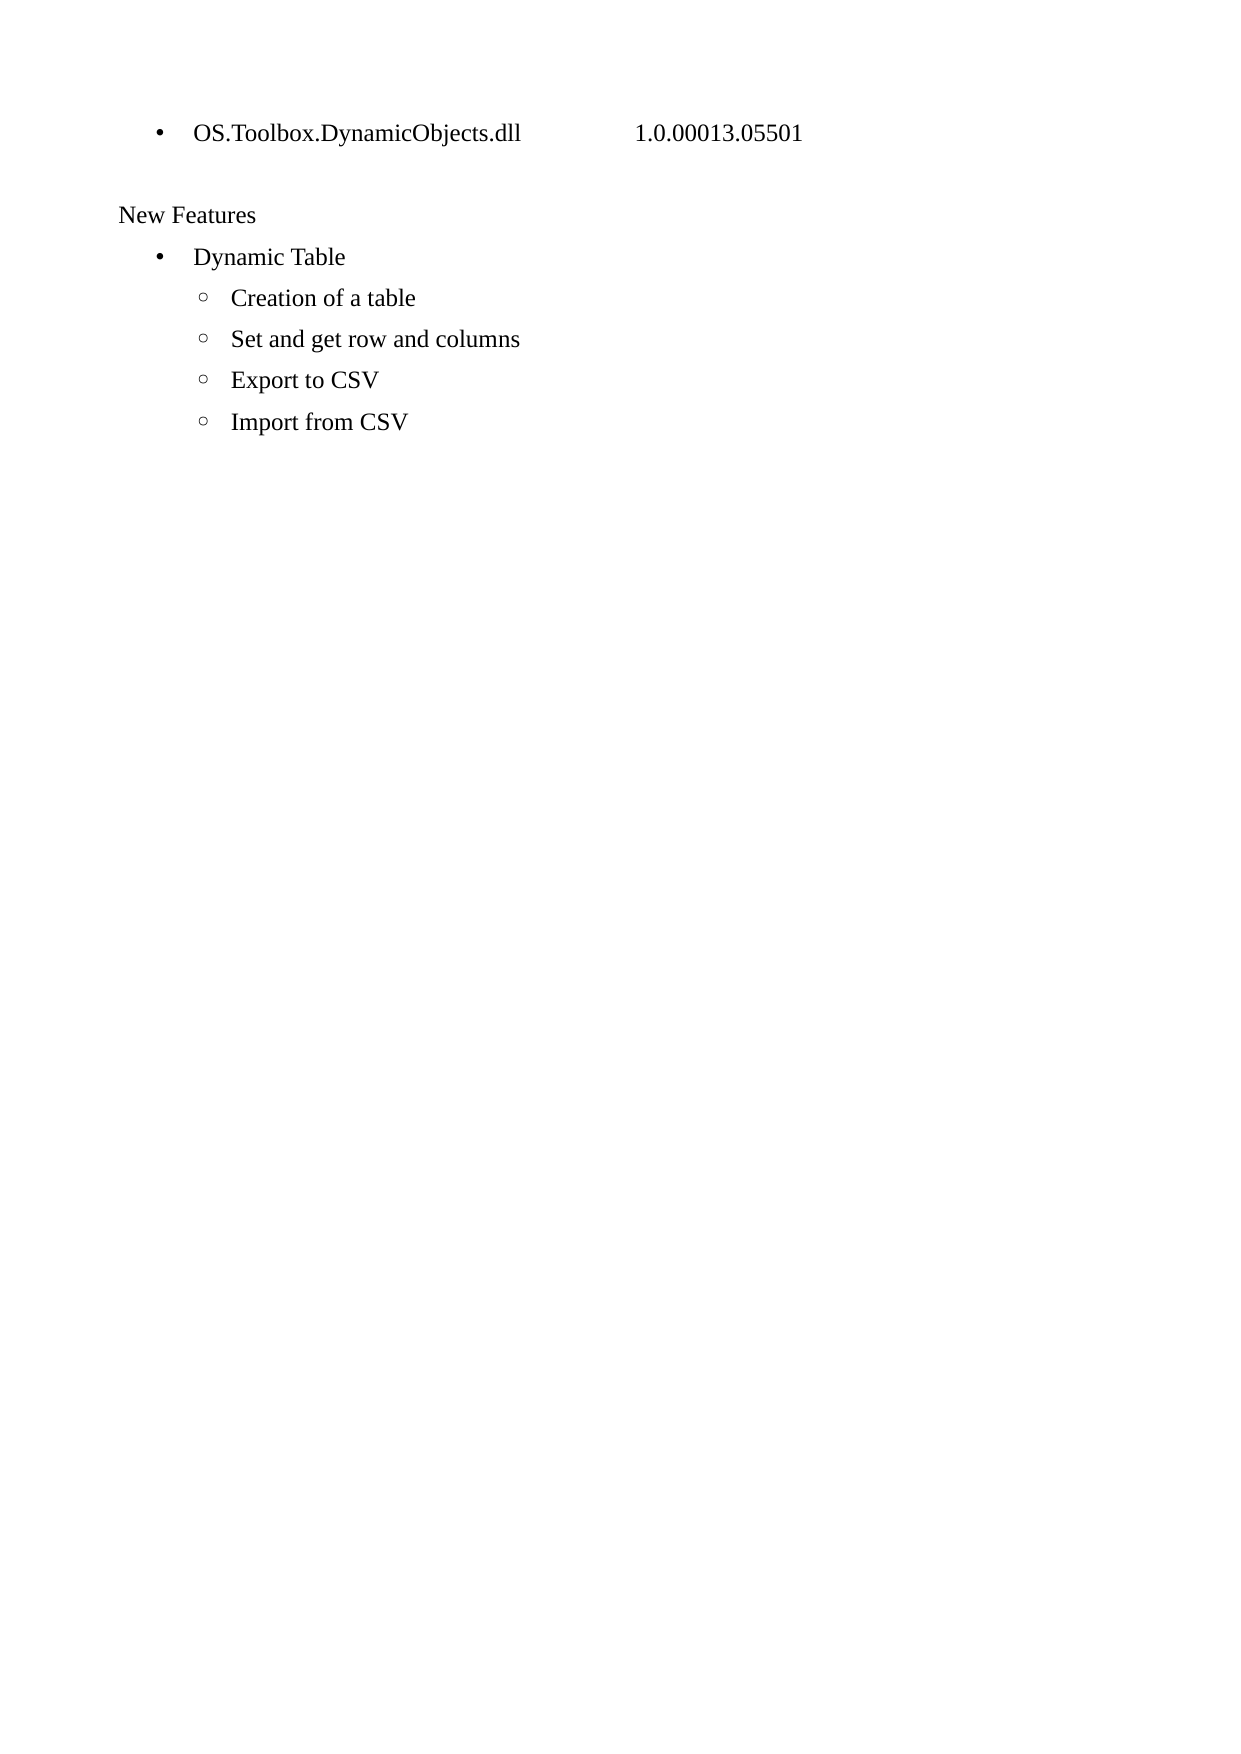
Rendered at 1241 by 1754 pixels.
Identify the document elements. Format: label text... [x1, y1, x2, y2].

list Set and get row and columns [193, 324, 1122, 353]
list Import from CSV [193, 407, 1122, 436]
list Creation of a table [193, 283, 1122, 312]
text New Features [118, 201, 1122, 229]
list Dynamic Table [156, 242, 1122, 271]
list Export to CSV [193, 366, 1122, 394]
list OS.Toolbox.DynamicObjects.dll 1.0.00013.05501 [156, 118, 1122, 147]
